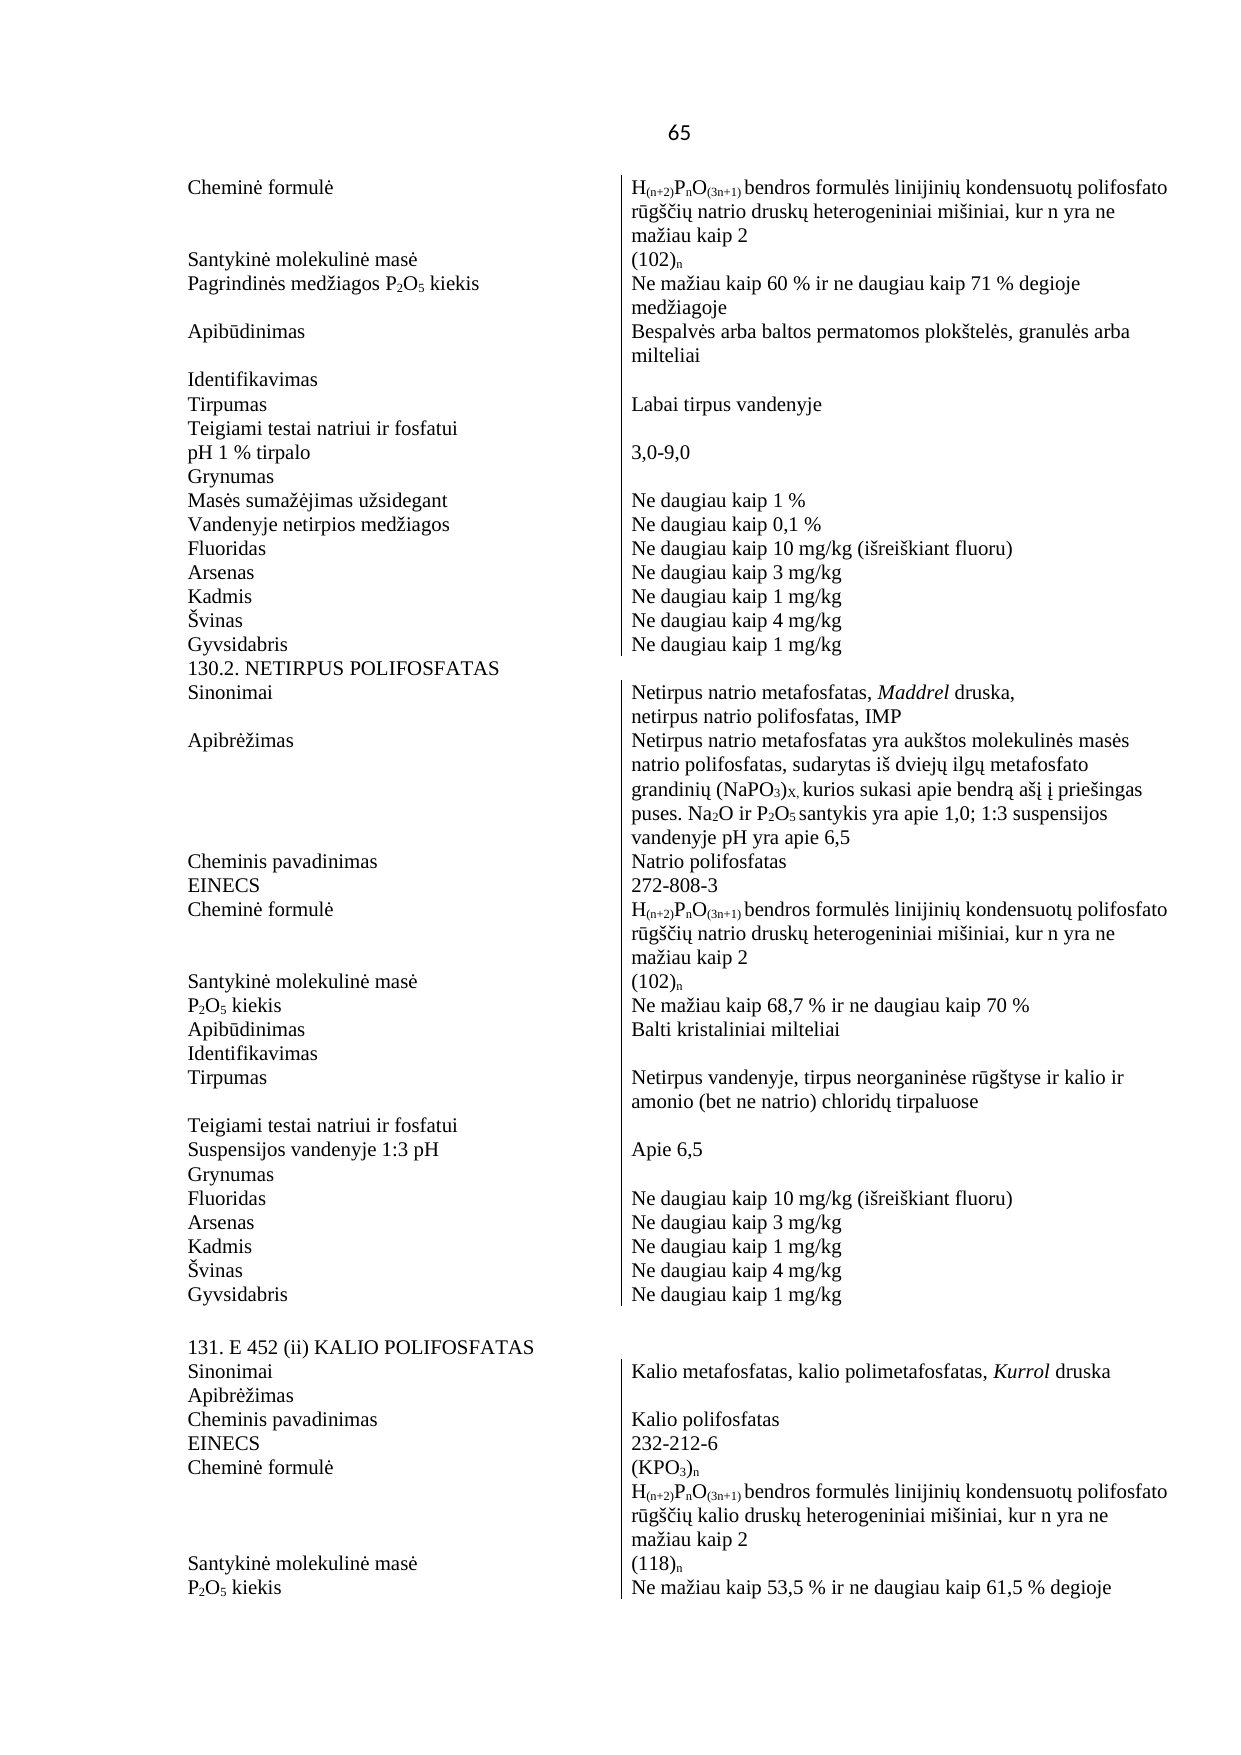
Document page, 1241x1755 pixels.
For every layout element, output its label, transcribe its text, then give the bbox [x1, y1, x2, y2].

table_cell Sinonimai [177, 1359, 621, 1383]
table_cell 272-808-3 [622, 873, 1181, 897]
table_cell EINECS [177, 1431, 621, 1455]
table_cell Gyvsidabris [177, 632, 621, 656]
table_cell Arsenas [177, 560, 621, 584]
table_cell Balti kristaliniai milteliai [622, 1017, 1181, 1041]
table_cell Apibrėžimas [177, 1383, 621, 1407]
table_cell Teigiami testai natriui ir fosfatui [177, 416, 621, 439]
table_cell Ne daugiau kaip 3 mg/kg [622, 1210, 1181, 1234]
table_cell Ne daugiau kaip 1 mg/kg [622, 1282, 1181, 1306]
table_cell [622, 1041, 1181, 1065]
table_cell Grynumas [177, 1161, 621, 1186]
table_cell Ne daugiau kaip 1 mg/kg [622, 584, 1181, 608]
table_cell (118)n [622, 1551, 1181, 1575]
table_cell Labai tirpus vandenyje [622, 391, 1181, 416]
table_cell 130.2. Netirpus polifosfatas [177, 656, 1181, 680]
table_cell (102)n [622, 969, 1181, 993]
table_cell Cheminė formulė [177, 897, 621, 969]
table_header 131. E 452 (ii) KALIO POLIFOSFATAS [177, 1335, 1181, 1359]
table_cell Kalio polifosfatas [622, 1407, 1181, 1431]
table_cell Ne daugiau kaip 4 mg/kg [622, 1258, 1181, 1282]
table_cell Ne daugiau kaip 1 mg/kg [622, 1234, 1181, 1258]
table_cell Ne daugiau kaip 1 % [622, 488, 1181, 512]
table_cell Apibūdinimas [177, 1017, 621, 1041]
table_cell H(n+2)PnO(3n+1) bendros formulės linijinių kondensuotų polifosfato rūgščių natrio druskų heterogeniniai mišiniai, kur n yra ne mažiau kaip 2 [622, 897, 1181, 969]
table_cell H(n+2)PnO(3n+1) bendros formulės linijinių kondensuotų polifosfato rūgščių natrio druskų heterogeniniai mišiniai, kur n yra ne mažiau kaip 2 [622, 175, 1181, 247]
table_cell Apibūdinimas [177, 319, 621, 367]
table_cell Tirpumas [177, 1065, 621, 1113]
table_cell Sinonimai [177, 680, 621, 728]
table_cell Identifikavimas [177, 1041, 621, 1065]
table_cell Pagrindinės medžiagos P2O5 kiekis [177, 271, 621, 319]
table_cell Bespalvės arba baltos permatomos plokštelės, granulės arba milteliai [622, 319, 1181, 367]
table_cell [622, 1161, 1181, 1186]
table_cell [622, 1113, 1181, 1137]
table_cell Grynumas [177, 464, 621, 488]
table_cell Ne daugiau kaip 1 mg/kg [622, 632, 1181, 656]
table_cell EINECS [177, 873, 621, 897]
table_cell Natrio polifosfatas [622, 849, 1181, 873]
table_cell Teigiami testai natriui ir fosfatui [177, 1113, 621, 1137]
table_cell Ne daugiau kaip 3 mg/kg [622, 560, 1181, 584]
table_cell Apie 6,5 [622, 1138, 1181, 1161]
table_cell Kadmis [177, 1234, 621, 1258]
table_cell Ne mažiau kaip 53,5 % ir ne daugiau kaip 61,5 % degioje [622, 1575, 1181, 1599]
table_cell Vandenyje netirpios medžiagos [177, 512, 621, 536]
table_cell Ne mažiau kaip 60 % ir ne daugiau kaip 71 % degioje medžiagoje [622, 271, 1181, 319]
table_cell Netirpus natrio metafosfatas, Maddrel druska, netirpus natrio polifosfatas, IMP [622, 680, 1181, 728]
table_cell Ne daugiau kaip 10 mg/kg (išreiškiant fluoru) [622, 1186, 1181, 1209]
table_cell Ne daugiau kaip 0,1 % [622, 512, 1181, 536]
table_cell Švinas [177, 1258, 621, 1282]
table_cell Arsenas [177, 1210, 621, 1234]
table_cell P2O5 kiekis [177, 1575, 621, 1599]
table_cell P2O5 kiekis [177, 993, 621, 1017]
table_cell 232-212-6 [622, 1431, 1181, 1455]
table_cell Ne daugiau kaip 10 mg/kg (išreiškiant fluoru) [622, 536, 1181, 560]
table_cell Santykinė molekulinė masė [177, 1551, 621, 1575]
table_cell [622, 464, 1181, 488]
table_cell [622, 416, 1181, 439]
table_cell [622, 1383, 1181, 1407]
table_cell Fluoridas [177, 536, 621, 560]
table_cell Cheminė formulė [177, 1455, 621, 1551]
table_cell [622, 368, 1181, 391]
table_cell Ne mažiau kaip 68,7 % ir ne daugiau kaip 70 % [622, 993, 1181, 1017]
table_cell Suspensijos vandenyje 1:3 pH [177, 1138, 621, 1161]
table_cell Kadmis [177, 584, 621, 608]
table_cell Tirpumas [177, 391, 621, 416]
table_cell Gyvsidabris [177, 1282, 621, 1306]
table_cell Apibrėžimas [177, 728, 621, 849]
table_cell Identifikavimas [177, 368, 621, 391]
table_cell (KPO3)n H(n+2)PnO(3n+1) bendros formulės linijinių kondensuotų polifosfato rūgščių kalio druskų heterogeniniai mišiniai, kur n yra ne mažiau kaip 2 [622, 1455, 1181, 1551]
table_cell Santykinė molekulinė masė [177, 969, 621, 993]
table_cell Kalio metafosfatas, kalio polimetafosfatas, Kurrol druska [622, 1359, 1181, 1383]
table_cell Netirpus natrio metafosfatas yra aukštos molekulinės masės natrio polifosfatas, sudarytas iš dviejų ilgų metafosfato grandinių (NaPO3)X, kurios sukasi apie bendrą ašį į priešingas puses. Na2O ir P2O5 santykis yra apie 1,0; 1:3 suspensijos vandenyje pH yra apie 6,5 [622, 728, 1181, 849]
table_cell Cheminis pavadinimas [177, 849, 621, 873]
table_cell Masės sumažėjimas užsidegant [177, 488, 621, 512]
table_cell (102)n [622, 247, 1181, 271]
table_cell 3,0-9,0 [622, 440, 1181, 464]
table_cell Fluoridas [177, 1186, 621, 1209]
table_cell Ne daugiau kaip 4 mg/kg [622, 608, 1181, 632]
table_cell Cheminė formulė [177, 175, 621, 247]
table_cell Cheminis pavadinimas [177, 1407, 621, 1431]
table_cell Netirpus vandenyje, tirpus neorganinėse rūgštyse ir kalio ir amonio (bet ne natrio) chloridų tirpaluose [622, 1065, 1181, 1113]
table_cell pH 1 % tirpalo [177, 440, 621, 464]
table_cell Švinas [177, 608, 621, 632]
table_cell Santykinė molekulinė masė [177, 247, 621, 271]
